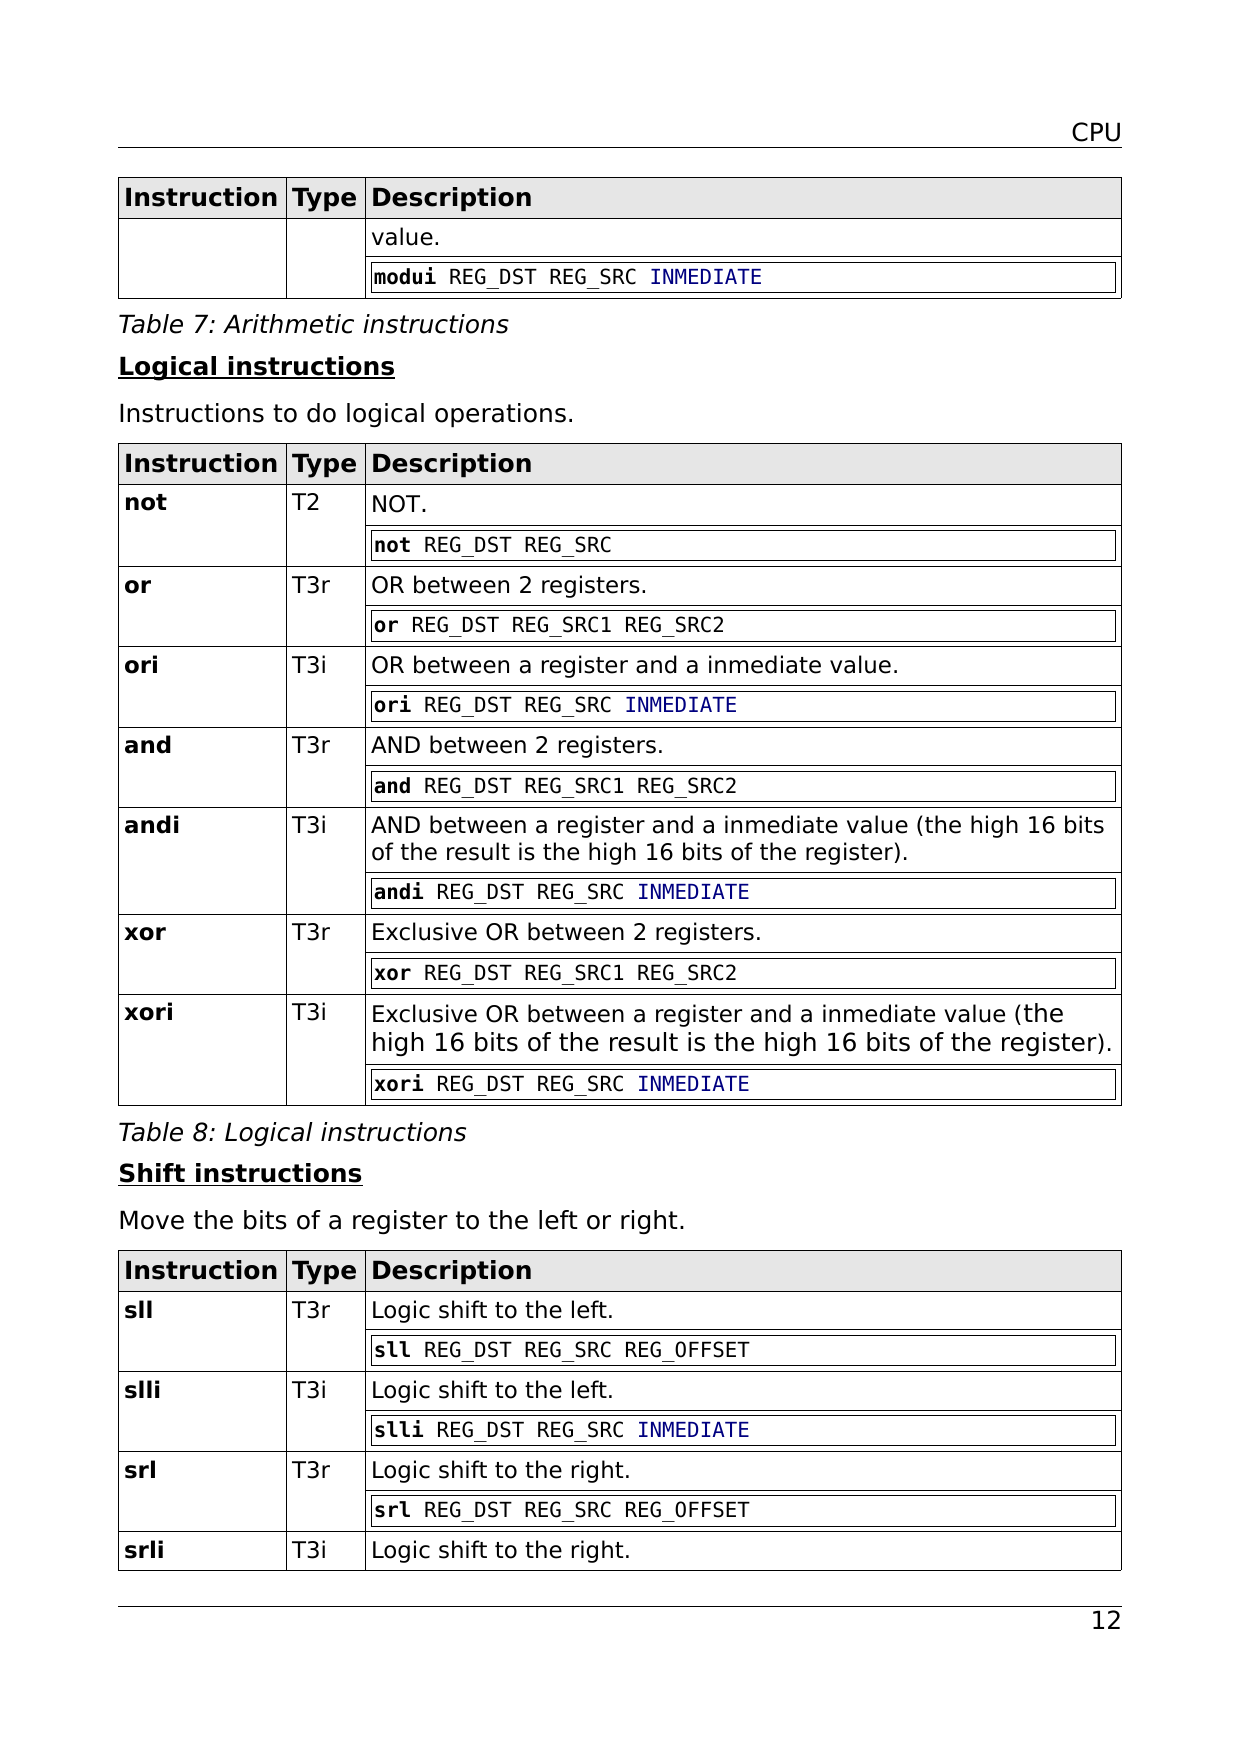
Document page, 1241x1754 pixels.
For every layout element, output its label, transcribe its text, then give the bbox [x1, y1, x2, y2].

table_header Logic shift to the left. [366, 1292, 1121, 1329]
table_cell T3i [287, 808, 365, 913]
text Table 7: Arithmetic instructions [118, 311, 1122, 340]
table_cell andi [119, 808, 286, 913]
table_cell sll REG_DST REG_SRC REG_OFFSET [366, 1330, 1121, 1371]
table_header Type [287, 1251, 365, 1291]
table_header value. [366, 219, 1121, 256]
table_cell srl REG_DST REG_SRC REG_OFFSET [366, 1491, 1121, 1531]
table_cell modui REG_DST REG_SRC INMEDIATE [366, 257, 1121, 298]
table_header Type [287, 178, 365, 218]
table_cell or REG_DST REG_SRC1 REG_SRC2 [366, 606, 1121, 646]
table_header OR between 2 registers. [366, 567, 1121, 604]
table_cell ori [119, 647, 286, 727]
table_cell slli [119, 1372, 286, 1451]
table_cell andi REG_DST REG_SRC INMEDIATE [366, 873, 1121, 913]
table_cell xori [119, 995, 286, 1105]
text Instructions to do logical operations. [118, 399, 1122, 428]
table_header Description [366, 1251, 1121, 1291]
table_cell xor [119, 915, 286, 993]
table_header Instruction [119, 444, 286, 484]
text Move the bits of a register to the left or right. [118, 1206, 1122, 1236]
table_cell [119, 219, 286, 298]
table_cell srl [119, 1452, 286, 1531]
table_cell xor REG_DST REG_SRC1 REG_SRC2 [366, 953, 1121, 993]
table_cell T3i [287, 995, 365, 1105]
table_cell and [119, 728, 286, 807]
table_header Instruction [119, 1251, 286, 1291]
table_cell not REG_DST REG_SRC [366, 526, 1121, 566]
table_header Logic shift to the left. [366, 1372, 1121, 1409]
table_header Exclusive OR between 2 registers. [366, 915, 1121, 952]
table_header Instruction [119, 178, 286, 218]
table_cell [287, 219, 365, 298]
title Logical instructions [118, 352, 1122, 381]
table_cell T3i [287, 1372, 365, 1451]
table_header AND between 2 registers. [366, 728, 1121, 765]
table_header NOT. [366, 485, 1121, 524]
table_header AND between a register and a inmediate value (the high 16 bits of the result is the high 16 bits of the register). [366, 808, 1121, 872]
table_cell xori REG_DST REG_SRC INMEDIATE [366, 1065, 1121, 1105]
table_cell T3r [287, 915, 365, 993]
table_header Exclusive OR between a register and a inmediate value (the high 16 bits of the result is the high 16 bits of the register). [366, 995, 1121, 1063]
table_header Description [366, 178, 1121, 218]
table_cell T3i [287, 647, 365, 727]
table_header Type [287, 444, 365, 484]
table_header Description [366, 444, 1121, 484]
table_cell T3r [287, 728, 365, 807]
title Shift instructions [118, 1159, 1122, 1189]
table_header Logic shift to the right. [366, 1532, 1121, 1570]
table_cell T2 [287, 485, 365, 566]
table_cell not [119, 485, 286, 566]
table_header Logic shift to the right. [366, 1452, 1121, 1489]
table_cell T3r [287, 1452, 365, 1531]
table_header OR between a register and a inmediate value. [366, 647, 1121, 685]
table_cell sll [119, 1292, 286, 1371]
table_cell ori REG_DST REG_SRC INMEDIATE [366, 686, 1121, 727]
table_cell srli [119, 1532, 286, 1570]
table_cell T3r [287, 567, 365, 646]
table_cell and REG_DST REG_SRC1 REG_SRC2 [366, 766, 1121, 807]
table_cell or [119, 567, 286, 646]
table_cell T3r [287, 1292, 365, 1371]
text Table 8: Logical instructions [118, 1118, 1122, 1147]
table_cell slli REG_DST REG_SRC INMEDIATE [366, 1411, 1121, 1451]
table_cell T3i [287, 1532, 365, 1570]
